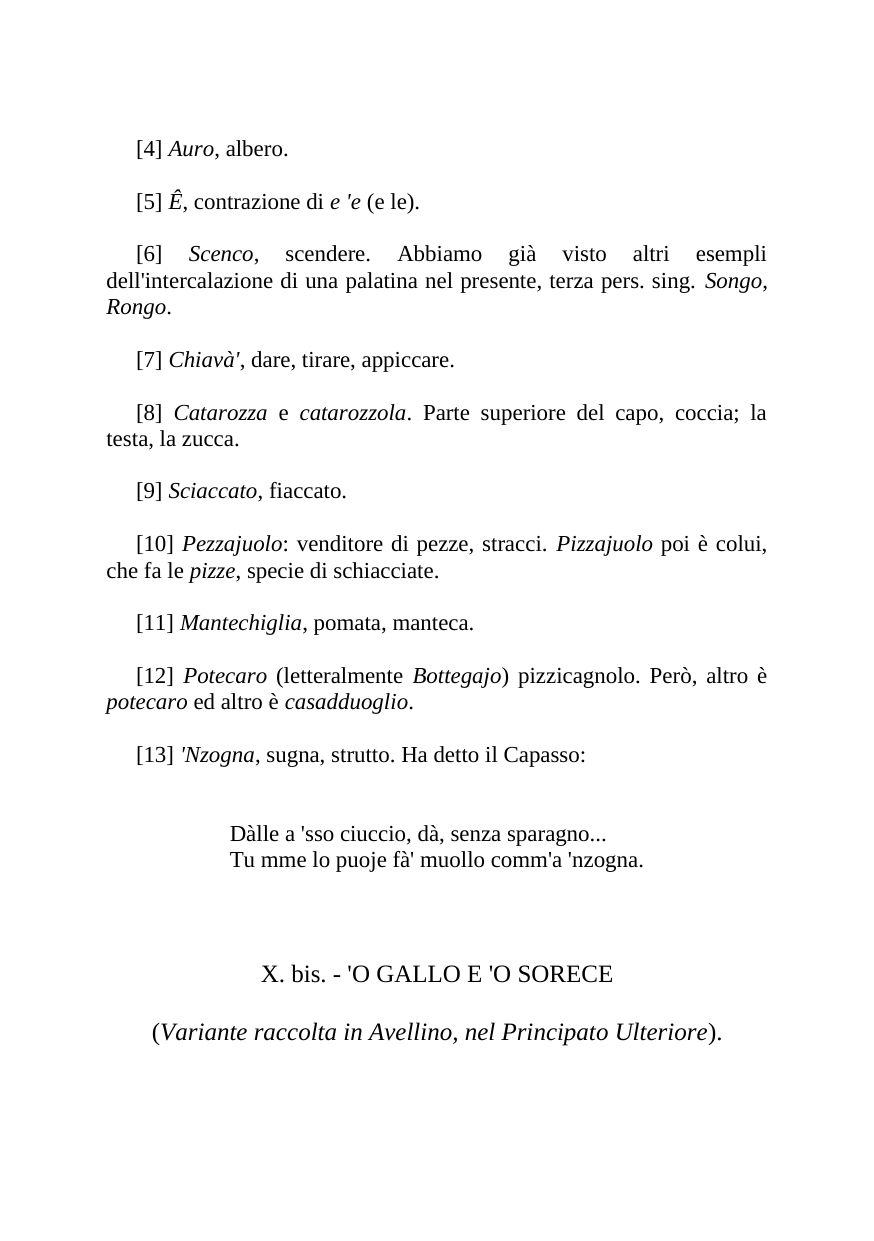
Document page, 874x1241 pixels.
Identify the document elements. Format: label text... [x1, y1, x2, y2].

text [5] Ê, contrazione di e 'e (e le). [106, 188, 768, 214]
text [11] Mantechiglia, pomata, manteca. [106, 609, 768, 636]
text [7] Chiavà', dare, tirare, appiccare. [106, 346, 768, 372]
text X. bis. - 'O GALLO E 'O SORECE [106, 959, 768, 988]
text [9] Sciaccato, fiaccato. [106, 478, 768, 504]
text Tu mme lo puoje fà' muollo comm'a 'nzogna. [200, 847, 768, 873]
text Dàlle a 'sso ciuccio, dà, senza sparagno... [200, 820, 768, 847]
text [4] Auro, albero. [106, 135, 768, 161]
text [8] Catarozza e catarozzola. Parte superiore del capo, coccia; la testa, la zucca. [106, 398, 768, 451]
text [12] Potecaro (letteralmente Bottegajo) pizzicagnolo. Però, altro è potecaro ed altro è casadduoglio. [106, 662, 768, 715]
text [13] 'Nzogna, sugna, strutto. Ha detto il Capasso: [106, 741, 768, 767]
text (Variante raccolta in Avellino, nel Principato Ulteriore). [106, 1017, 768, 1045]
text [6] Scenco, scendere. Abbiamo già visto altri esempli dell'intercalazione di una palatina nel presente, terza pers. sing. Songo, Rongo. [106, 240, 768, 319]
text [10] Pezzajuolo: venditore di pezze, stracci. Pizzajuolo poi è colui, che fa le pizze, specie di schiacciate. [106, 530, 768, 583]
